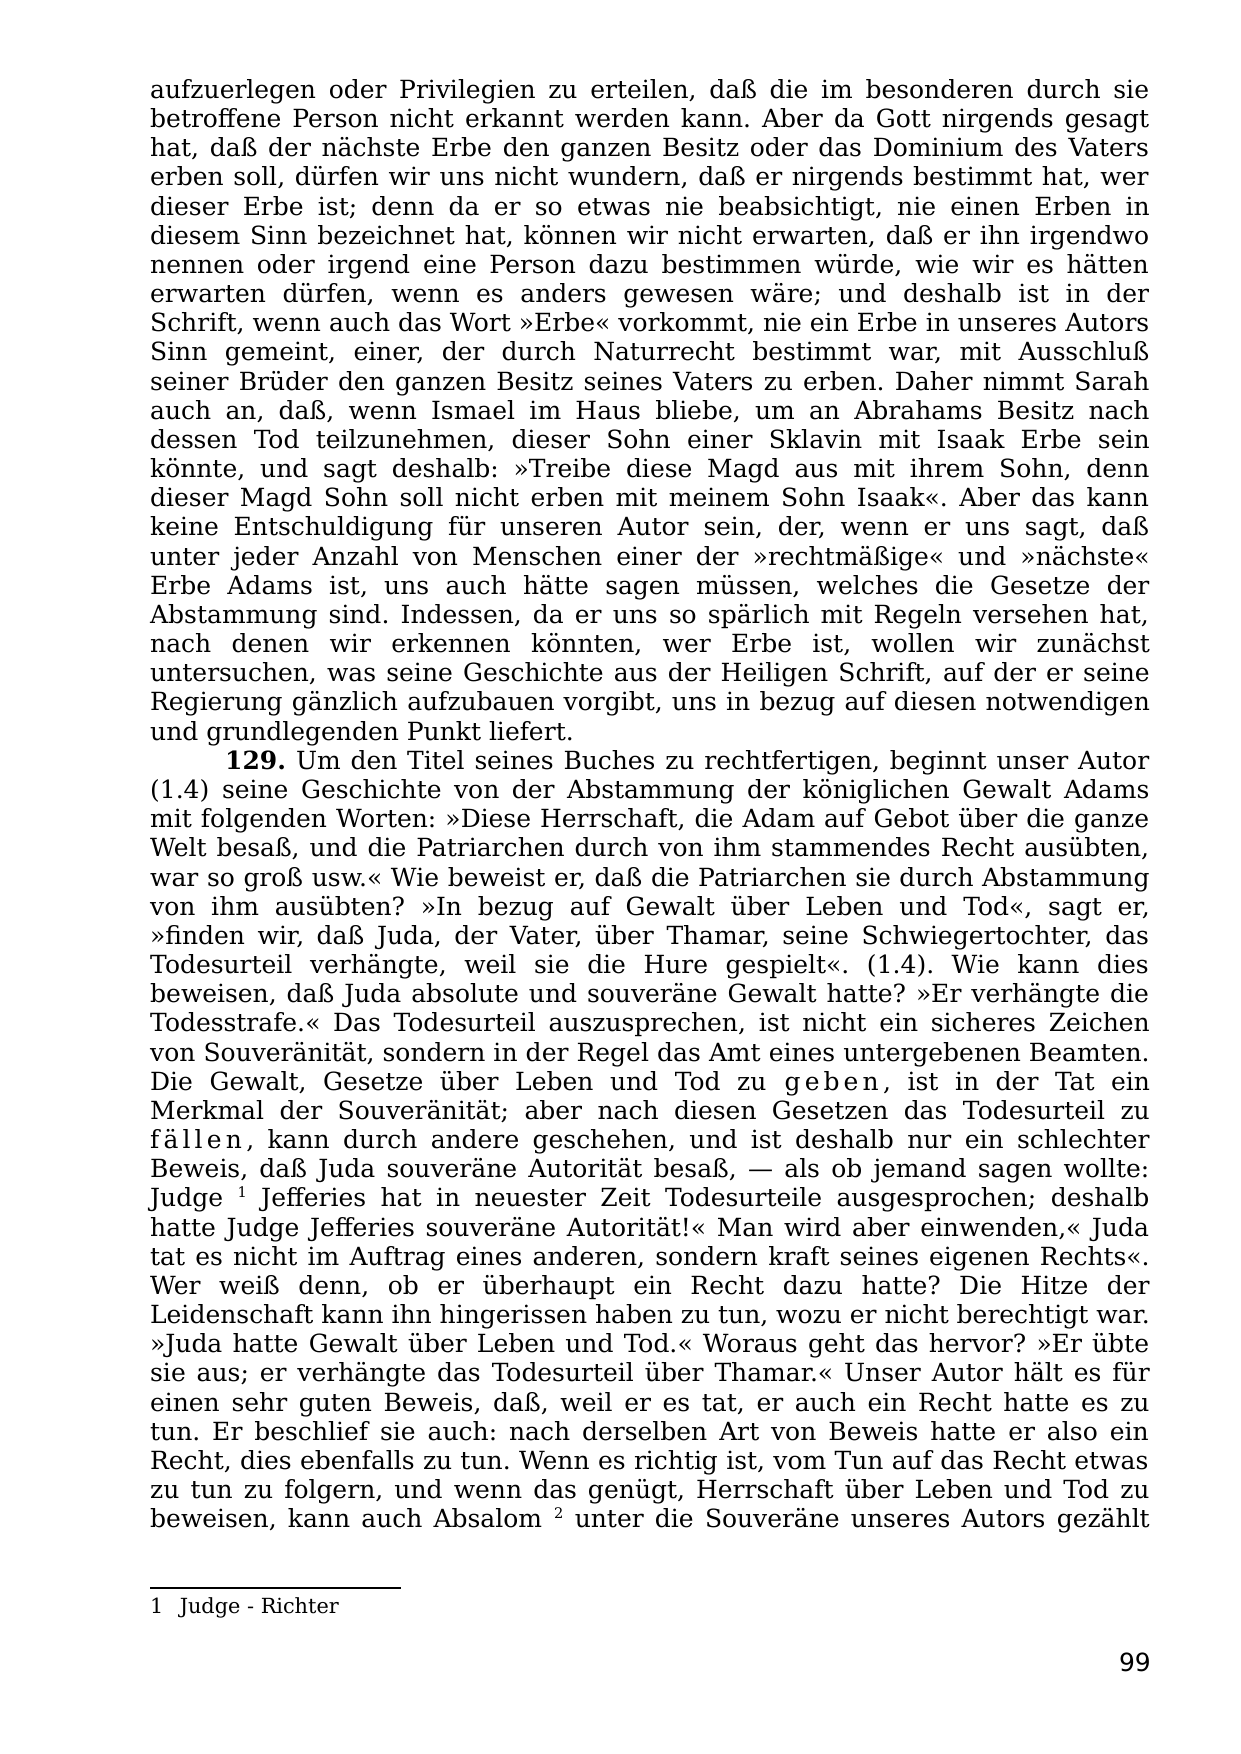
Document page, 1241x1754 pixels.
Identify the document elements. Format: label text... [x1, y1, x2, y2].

text 129. Um den Titel seines Buches zu rechtfertigen, beginnt unser Autor (1.4) seine Geschichte von der Abstammung der königlichen Gewalt Adams mit folgenden Worten: »Diese Herrschaft, die Adam auf Gebot über die ganze Welt besaß, und die Patriarchen durch von ihm stammendes Recht ausübten, war so groß usw.« Wie beweist er, daß die Patriarchen sie durch Abstammung von ihm ausübten? »In bezug auf Gewalt über Leben und Tod«, sagt er, »finden wir, daß Juda, der Vater, über Thamar, seine Schwiegertochter, das Todesurteil verhängte, weil sie die Hure gespielt«. (1.4). Wie kann dies beweisen, daß Juda absolute und souveräne Gewalt hatte? »Er verhängte die Todesstrafe.« Das Todesurteil auszusprechen, ist nicht ein sicheres Zeichen von Souveränität, sondern in der Regel das Amt eines untergebenen Beamten. Die Gewalt, Gesetze über Leben und Tod zu geben, ist in der Tat ein Merkmal der Souveränität; aber nach diesen Gesetzen das Todesurteil zu fällen, kann durch andere geschehen, und ist deshalb nur ein schlechter Beweis, daß Juda souveräne Autorität besaß, — als ob jemand sagen wollte: Judge Jefferies hat in neuester Zeit Todesurteile ausgesprochen; deshalb hatte Judge Jefferies souveräne Autorität!« Man wird aber einwenden,« Juda tat es nicht im Auftrag eines anderen, sondern kraft seines eigenen Rechts«. Wer weiß denn, ob er überhaupt ein Recht dazu hatte? Die Hitze der Leidenschaft kann ihn hingerissen haben zu tun, wozu er nicht berechtigt war. »Juda hatte Gewalt über Leben und Tod.« Woraus geht das hervor? »Er übte sie aus; er verhängte das Todesurteil über Thamar.« Unser Autor hält es für einen sehr guten Beweis, daß, weil er es tat, er auch ein Recht hatte es zu tun. Er beschlief sie auch: nach derselben Art von Beweis hatte er also ein Recht, dies ebenfalls zu tun. Wenn es richtig ist, vom Tun auf das Recht etwas zu tun zu folgern, und wenn das genügt, Herrschaft über Leben und Tod zu beweisen, kann auch Absalom unter die Souveräne unseres Autors gezählt [150, 746, 1151, 1533]
text aufzuerlegen oder Privilegien zu erteilen, daß die im besonderen durch sie betroffene Person nicht erkannt werden kann. Aber da Gott nirgends gesagt hat, daß der nächste Erbe den ganzen Besitz oder das Dominium des Vaters erben soll, dürfen wir uns nicht wundern, daß er nirgends bestimmt hat, wer dieser Erbe ist; denn da er so etwas nie beabsichtigt, nie einen Erben in diesem Sinn bezeichnet hat, können wir nicht erwarten, daß er ihn irgendwo nennen oder irgend eine Person dazu bestimmen würde, wie wir es hätten erwarten dürfen, wenn es anders gewesen wäre; und deshalb ist in der Schrift, wenn auch das Wort »Erbe« vorkommt, nie ein Erbe in unseres Autors Sinn gemeint, einer, der durch Naturrecht bestimmt war, mit Ausschluß seiner Brüder den ganzen Besitz seines Vaters zu erben. Daher nimmt Sarah auch an, daß, wenn Ismael im Haus bliebe, um an Abrahams Besitz nach dessen Tod teilzunehmen, dieser Sohn einer Sklavin mit Isaak Erbe sein könnte, und sagt deshalb: »Treibe diese Magd aus mit ihrem Sohn, denn dieser Magd Sohn soll nicht erben mit meinem Sohn Isaak«. Aber das kann keine Entschuldigung für unseren Autor sein, der, wenn er uns sagt, daß unter jeder Anzahl von Menschen einer der »rechtmäßige« und »nächste« Erbe Adams ist, uns auch hätte sagen müssen, welches die Gesetze der Abstammung sind. Indessen, da er uns so spärlich mit Regeln versehen hat, nach denen wir erkennen könnten, wer Erbe ist, wollen wir zunächst untersuchen, was seine Geschichte aus der Heiligen Schrift, auf der er seine Regierung gänzlich aufzubauen vorgibt, uns in bezug auf diesen notwendigen und grundlegenden Punkt liefert. [150, 75, 1151, 746]
text Judge - Richter [150, 1594, 1151, 1618]
